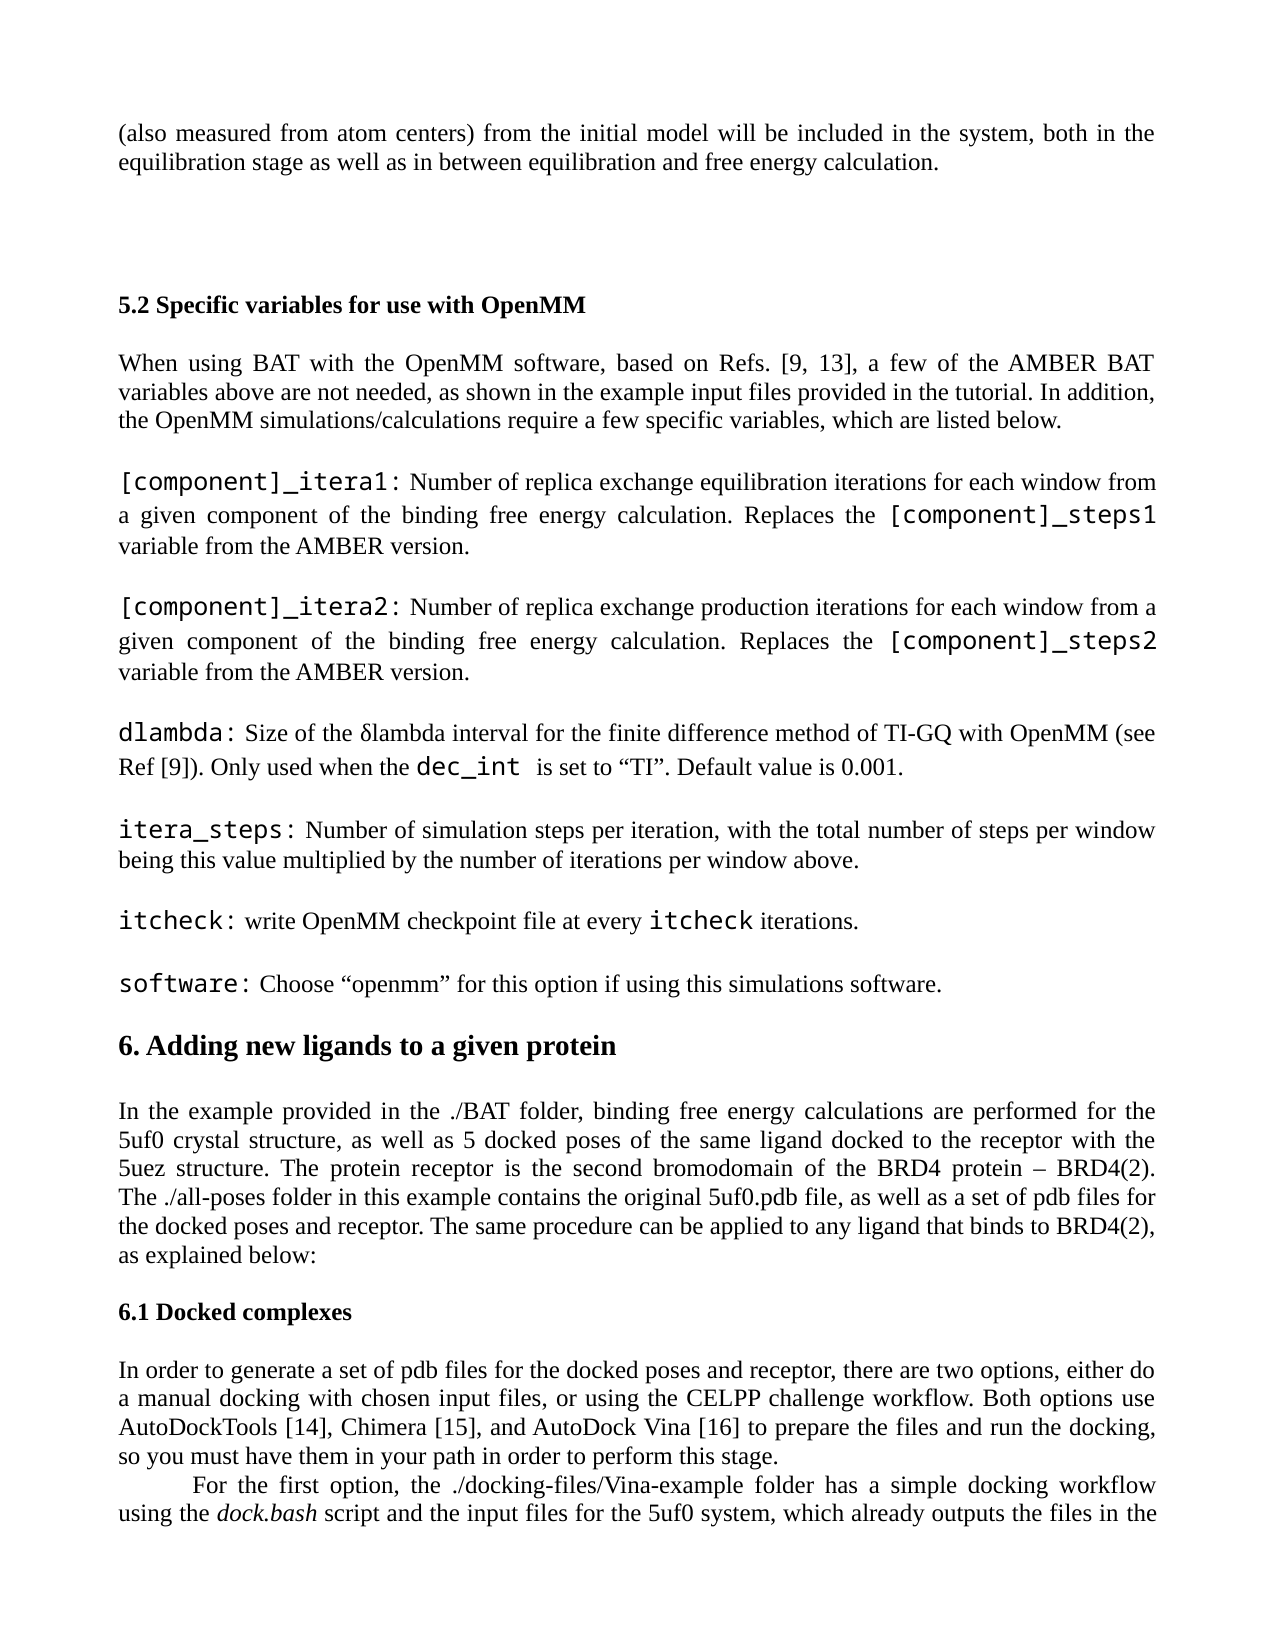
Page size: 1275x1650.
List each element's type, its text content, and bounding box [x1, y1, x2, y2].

text 6.1 Docked complexes [118, 1297, 1157, 1326]
text [component]_itera1: Number of replica exchange equilibration iterations for each window from a given component of the binding free energy calculation. Replaces the [component]_steps1 variable from the AMBER version. [118, 463, 1157, 560]
text When using BAT with the OpenMM software, based on Refs. [9, 13], a few of the AMBER BAT variables above are not needed, as shown in the example input files provided in the tutorial. In addition, the OpenMM simulations/calculations require a few specific variables, which are listed below. [118, 348, 1157, 434]
text In order to generate a set of pdb files for the docked poses and receptor, there are two options, either do a manual docking with chosen input files, or using the CELPP challenge workflow. Both options use AutoDockTools [14], Chimera [15], and AutoDock Vina [16] to prepare the files and run the docking, so you must have them in your path in order to perform this stage. [118, 1355, 1157, 1470]
text In the example provided in the ./BAT folder, binding free energy calculations are performed for the 5uf0 crystal structure, as well as 5 docked poses of the same ligand docked to the receptor with the 5uez structure. The protein receptor is the second bromodomain of the BRD4 protein – BRD4(2). The ./all-poses folder in this example contains the original 5uf0.pdb file, as well as a set of pdb files for the docked poses and receptor. The same procedure can be applied to any ligand that binds to BRD4(2), as explained below: [118, 1096, 1157, 1268]
text itcheck: write OpenMM checkpoint file at every itcheck iterations. [118, 903, 1157, 937]
text 6. Adding new ligands to a given protein [118, 1028, 1157, 1062]
text software: Choose “openmm” for this option if using this simulations software. [118, 966, 1157, 1000]
text itera_steps: Number of simulation steps per iteration, with the total number of steps per window being this value multiplied by the number of iterations per window above. [118, 811, 1157, 874]
text [component]_itera2: Number of replica exchange production iterations for each window from a given component of the binding free energy calculation. Replaces the [component]_steps2 variable from the AMBER version. [118, 589, 1157, 686]
text (also measured from atom centers) from the initial model will be included in the system, both in the equilibration stage as well as in between equilibration and free energy calculation. [118, 118, 1157, 176]
text dlambda: Size of the δlambda interval for the finite difference method of TI-GQ with OpenMM (see Ref [9]). Only used when the dec_int is set to “TI”. Default value is 0.001. [118, 714, 1157, 782]
text For the first option, the ./docking-files/Vina-example folder has a simple docking workflow using the dock.bash script and the input files for the 5uf0 system, which already outputs the files in the [118, 1470, 1157, 1527]
text 5.2 Specific variables for use with OpenMM [118, 291, 1157, 319]
